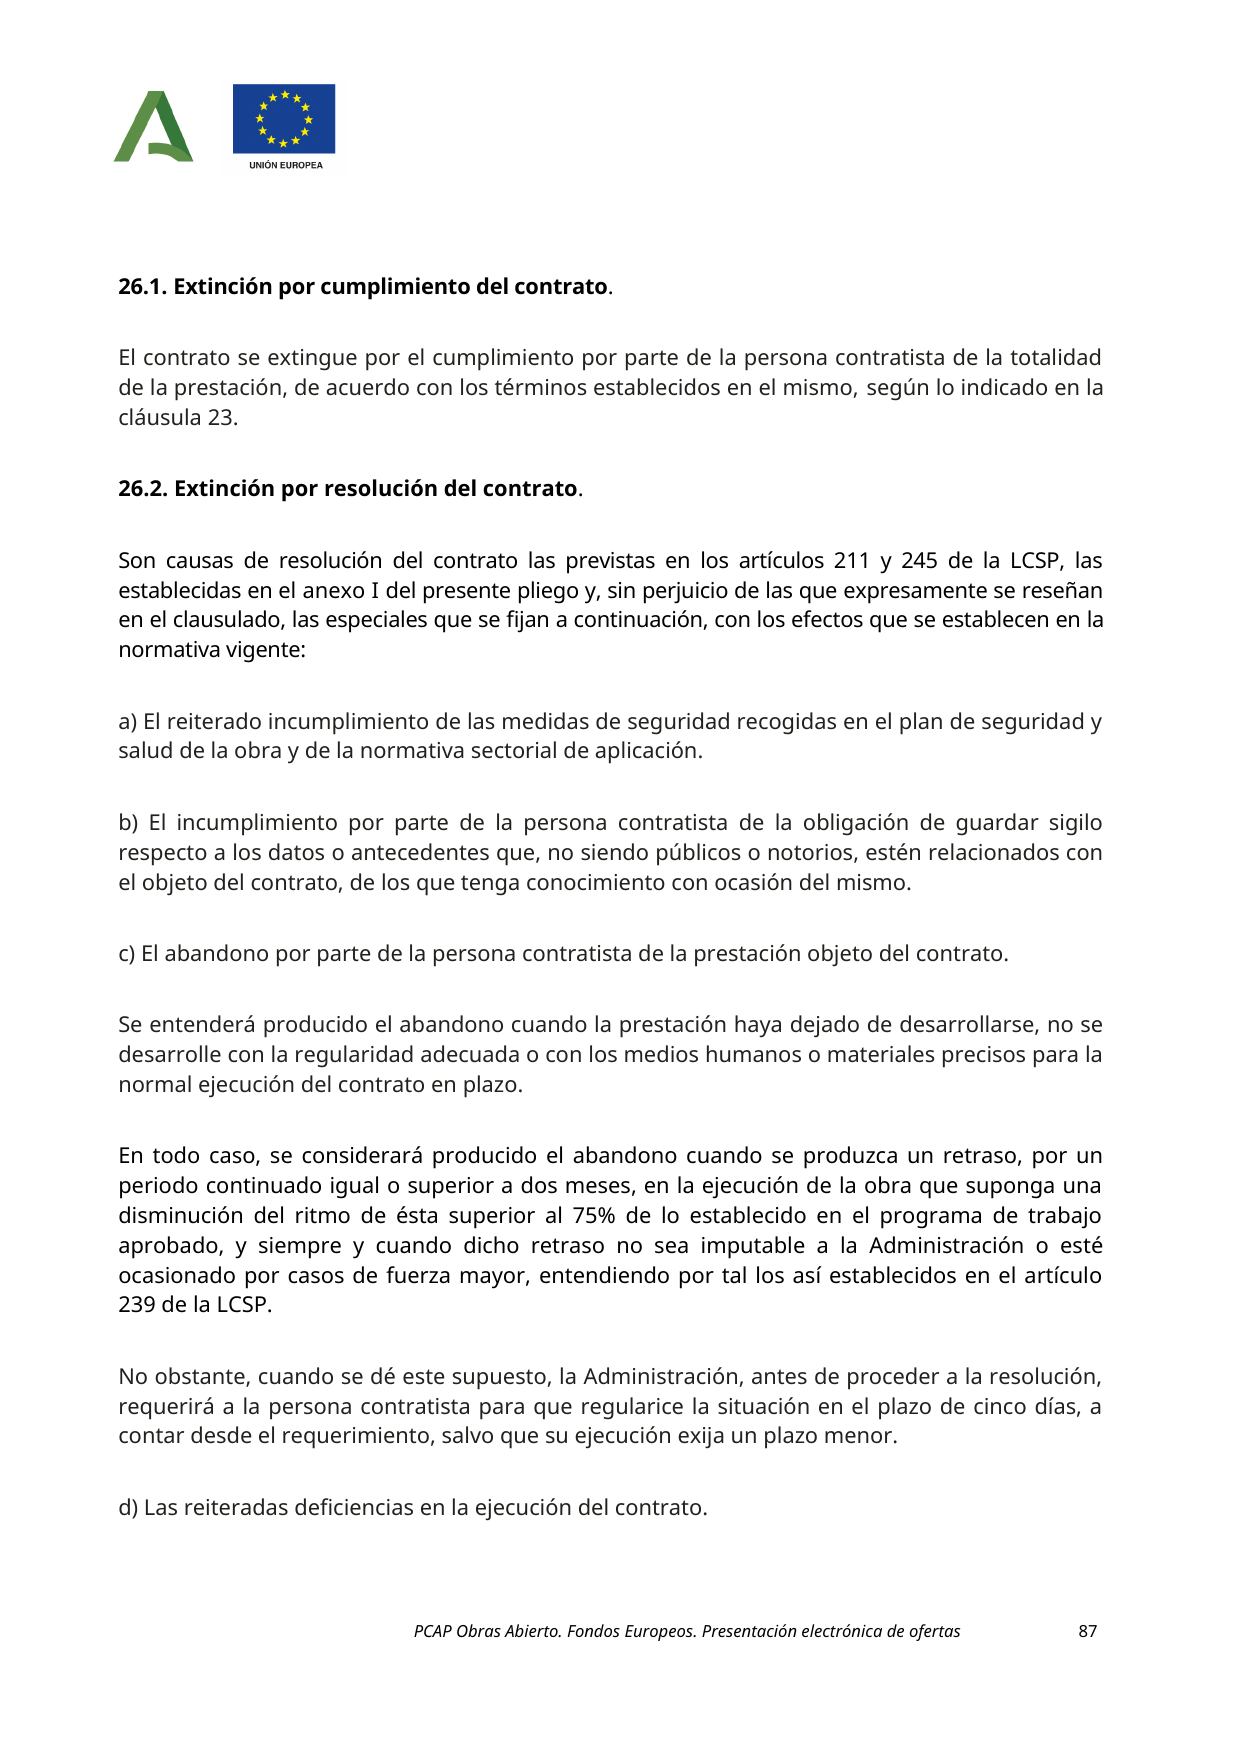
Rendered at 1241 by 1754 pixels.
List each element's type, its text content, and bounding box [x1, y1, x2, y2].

text d) Las reiteradas deficiencias en la ejecución del contrato. [118, 1492, 1104, 1522]
text a) El reiterado incumplimiento de las medidas de seguridad recogidas en el plan de seguridad y salud de la obra y de la normativa sectorial de aplicación. [118, 706, 1104, 765]
text 26.2. Extinción por resolución del contrato. [118, 473, 1104, 503]
picture [221, 78, 347, 176]
text 26.1. Extinción por cumplimiento del contrato. [118, 271, 1104, 301]
text Son causas de resolución del contrato las previstas en los artículos 211 y 245 de la LCSP, las establecidas en el anexo I del presente pliego y, sin perjuicio de las que expresamente se reseñan en el clausulado, las especiales que se fijan a continuación, con los efectos que se establecen en la normativa vigente: [118, 545, 1104, 664]
text c) El abandono por parte de la persona contratista de la prestación objeto del contrato. [118, 938, 1104, 968]
text En todo caso, se considerará producido el abandono cuando se produzca un retraso, por un periodo continuado igual o superior a dos meses, en la ejecución de la obra que suponga una disminución del ritmo de ésta superior al 75% de lo establecido en el programa de trabajo aprobado, y siempre y cuando dicho retraso no sea imputable a la Administración o esté ocasionado por casos de fuerza mayor, entendiendo por tal los así establecidos en el artículo 239 de la LCSP. [118, 1140, 1104, 1319]
text Se entenderá producido el abandono cuando la prestación haya dejado de desarrollarse, no se desarrolle con la regularidad adecuada o con los medios humanos o materiales precisos para la normal ejecución del contrato en plazo. [118, 1009, 1104, 1099]
picture [109, 86, 198, 166]
text b) El incumplimiento por parte de la persona contratista de la obligación de guardar sigilo respecto a los datos o antecedentes que, no siendo públicos o notorios, estén relacionados con el objeto del contrato, de los que tenga conocimiento con ocasión del mismo. [118, 807, 1104, 896]
text El contrato se extingue por el cumplimiento por parte de la persona contratista de la totalidad de la prestación, de acuerdo con los términos establecidos en el mismo, según lo indicado en la cláusula 23. [118, 342, 1104, 432]
text No obstante, cuando se dé este supuesto, la Administración, antes de proceder a la resolución, requerirá a la persona contratista para que regularice la situación en el plazo de cinco días, a contar desde el requerimiento, salvo que su ejecución exija un plazo menor. [118, 1361, 1104, 1450]
